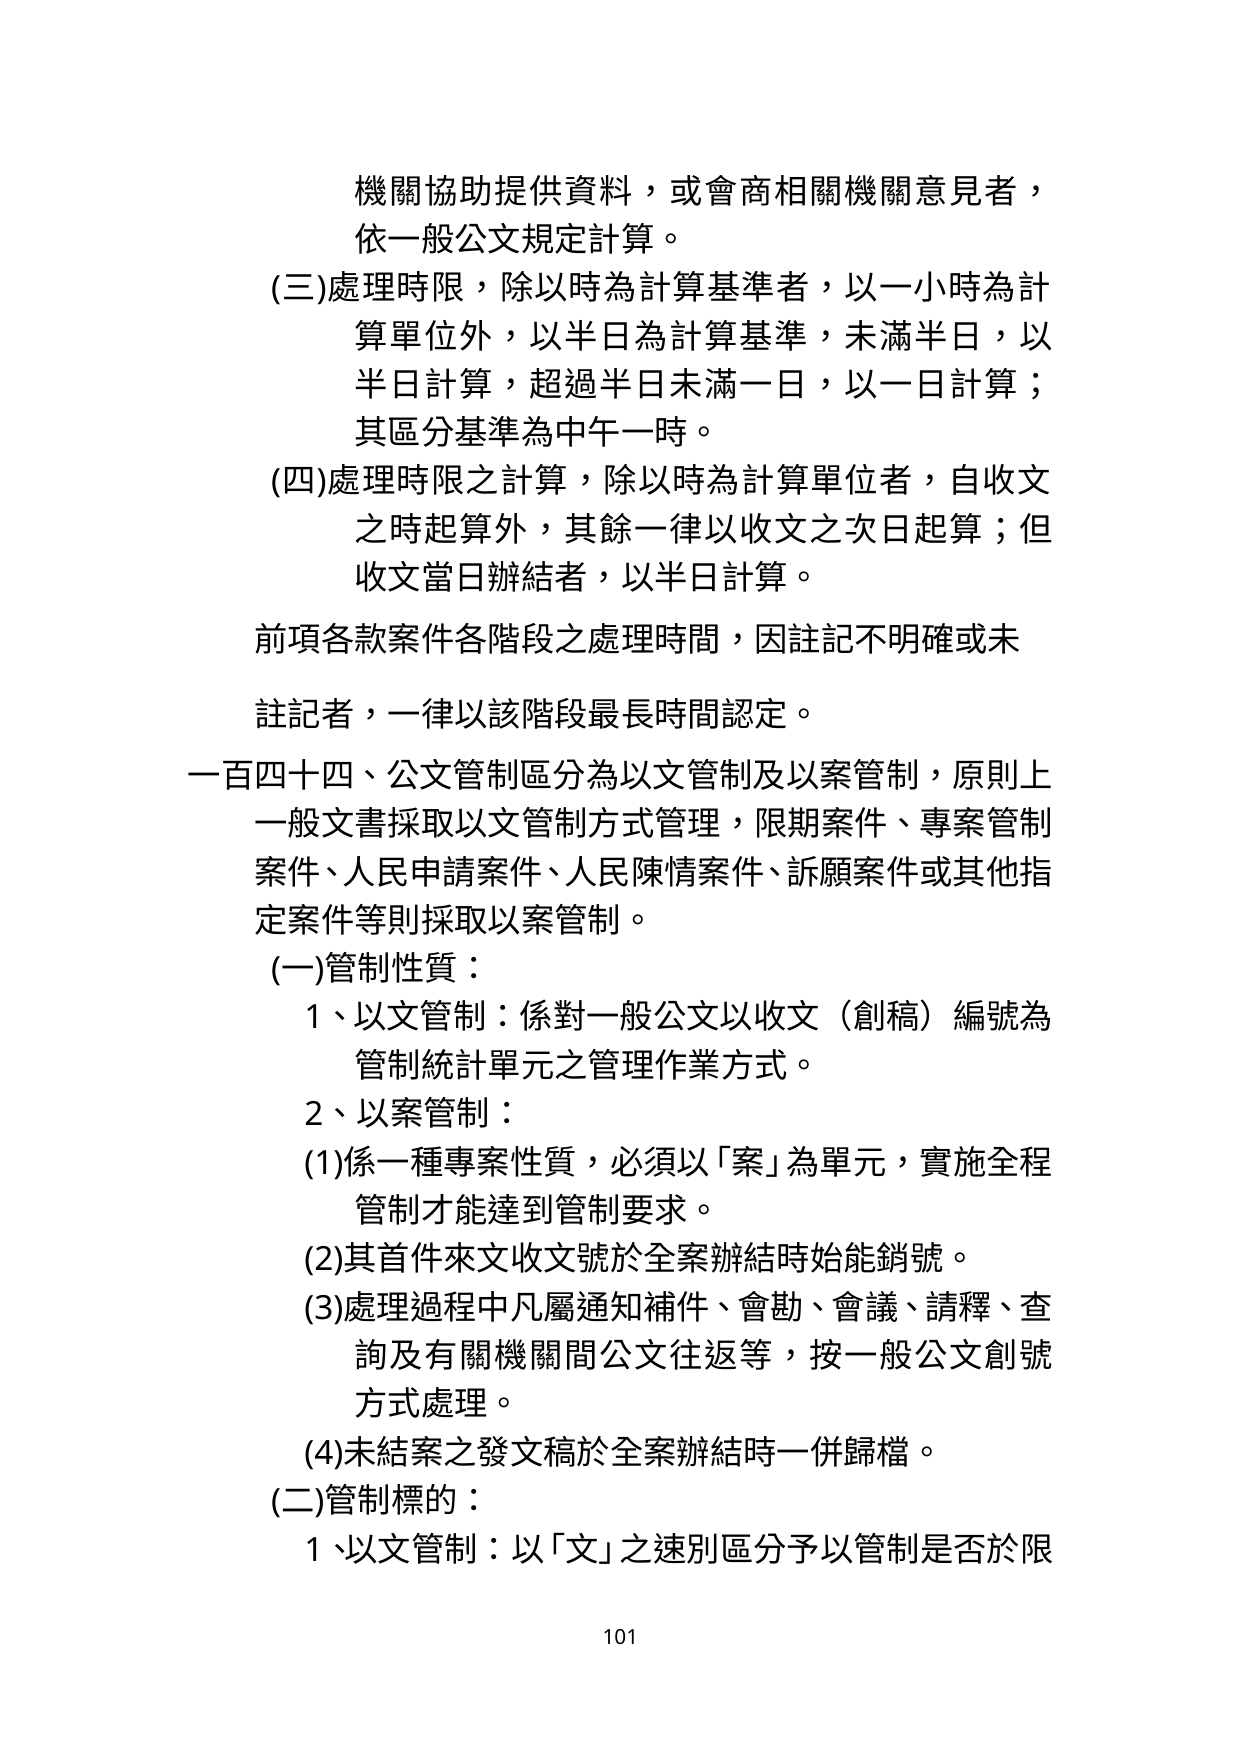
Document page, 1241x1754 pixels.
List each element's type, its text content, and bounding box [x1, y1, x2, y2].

text (3)處理過程中凡屬通知補件、會勘、會議、請釋、查詢及有關機關間公文往返等，按一般公文創號方式處理。 [304, 1281, 1053, 1425]
text 2、以案管制： [304, 1087, 1053, 1135]
text (2)其首件來文收文號於全案辦結時始能銷號。 [304, 1232, 1053, 1281]
text (二)管制標的： [271, 1474, 1053, 1522]
text (三)處理時限，除以時為計算基準者，以一小時為計算單位外，以半日為計算基準，未滿半日，以半日計算，超過半日未滿一日，以一日計算；其區分基準為中午一時。 [271, 261, 1053, 454]
text 一百四十四、公文管制區分為以文管制及以案管制，原則上一般文書採取以文管制方式管理，限期案件、專案管制案件、人民申請案件、人民陳情案件、訴願案件或其他指定案件等則採取以案管制。 [187, 749, 1053, 942]
text (1)係一種專案性質，必須以「案」為單元，實施全程管制才能達到管制要求。 [304, 1135, 1053, 1232]
text 1、以文管制：以「文」之速別區分予以管制是否於限 [304, 1522, 1053, 1571]
text 前項各款案件各階段之處理時間，因註記不明確或未註記者，一律以該階段最長時間認定。 [254, 599, 1053, 749]
text (一)管制性質： [271, 942, 1053, 990]
text (四)處理時限之計算，除以時為計算單位者，自收文之時起算外，其餘一律以收文之次日起算；但收文當日辦結者，以半日計算。 [271, 454, 1053, 599]
text (4)未結案之發文稿於全案辦結時一併歸檔。 [304, 1425, 1053, 1474]
text 機關協助提供資料，或會商相關機關意見者，依一般公文規定計算。 [304, 164, 1053, 261]
text 1、以文管制：係對一般公文以收文（創稿）編號為管制統計單元之管理作業方式。 [304, 990, 1053, 1087]
